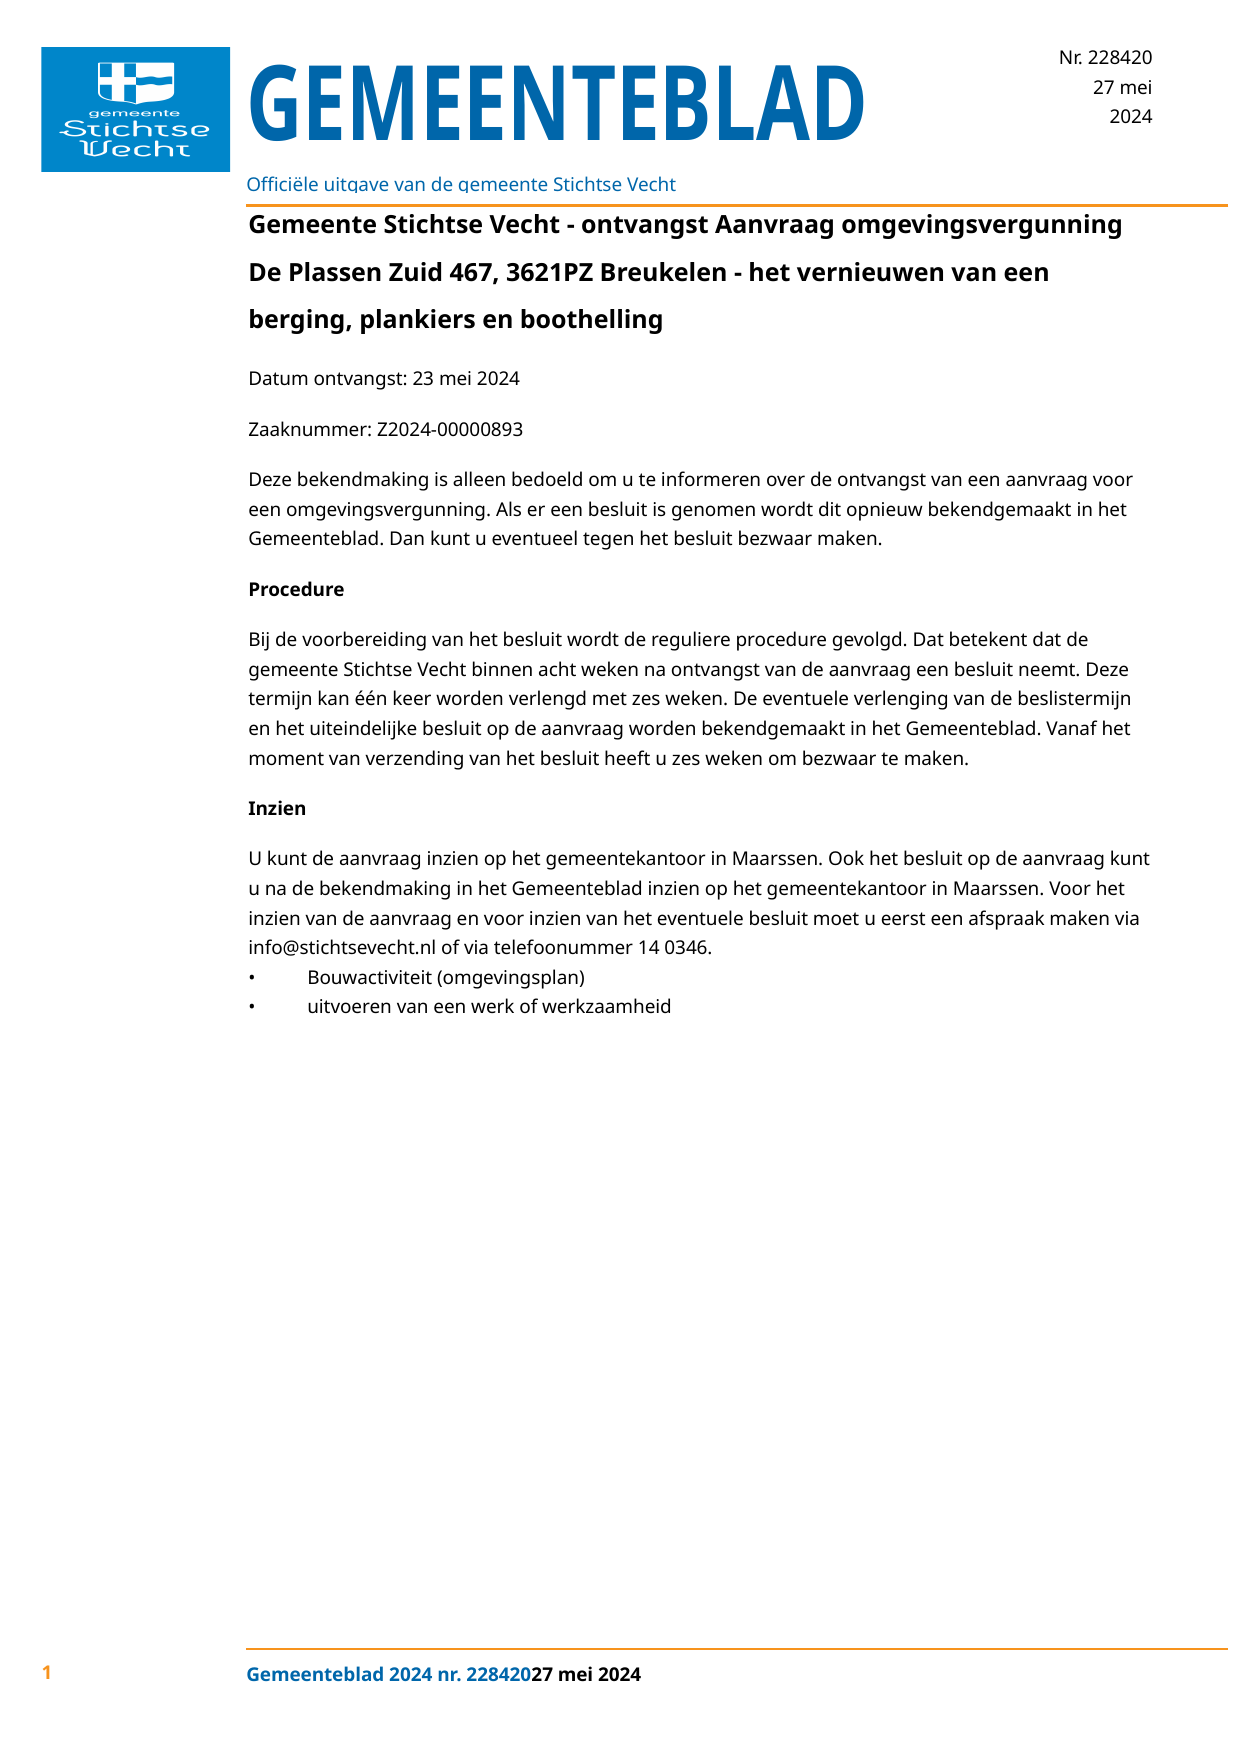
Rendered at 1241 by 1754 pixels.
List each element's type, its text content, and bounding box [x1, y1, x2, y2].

text Procedure [248, 576, 1152, 602]
text Bij de voorbereiding van het besluit wordt de reguliere procedure gevolgd. Dat betekent dat de gemeente Stichtse Vecht binnen acht weken na ontvangst van de aanvraag een besluit neemt. Deze termijn kan één keer worden verlengd met zes weken. De eventuele verlenging van de beslistermijn en het uiteindelijke besluit op de aanvraag worden bekendgemaakt in het Gemeenteblad. Vanaf het moment van verzending van het besluit heeft u zes weken om bezwaar te maken. [248, 626, 1152, 770]
list Bouwactiviteit (omgevingsplan) [248, 964, 1152, 989]
text Inzien [248, 795, 1152, 821]
list uitvoeren van een werk of werkzaamheid [248, 993, 1152, 1019]
text Zaaknummer: Z2024-00000893 [248, 416, 1152, 442]
text Gemeente Stichtse Vecht - ontvangst Aanvraag omgevingsvergunning De Plassen Zuid 467, 3621PZ Breukelen - het vernieuwen van een berging, plankiers en boothelling [248, 207, 1152, 336]
text Datum ontvangst: 23 mei 2024 [248, 366, 1152, 391]
picture [99, 63, 135, 101]
picture [137, 63, 174, 103]
text U kunt de aanvraag inzien op het gemeentekantoor in Maarssen. Ook het besluit op de aanvraag kunt u na de bekendmaking in het Gemeenteblad inzien op het gemeentekantoor in Maarssen. Voor het inzien van de aanvraag en voor inzien van het eventuele besluit moet u eerst een afspraak maken via info@stichtsevecht.nl of via telefoonummer 14 0346. [248, 846, 1152, 960]
text Deze bekendmaking is alleen bedoeld om u te informeren over de ontvangst van een aanvraag voor een omgevingsvergunning. Als er een besluit is genomen wordt dit opnieuw bekendgemaakt in het Gemeenteblad. Dan kunt u eventueel tegen het besluit bezwaar maken. [248, 466, 1152, 551]
